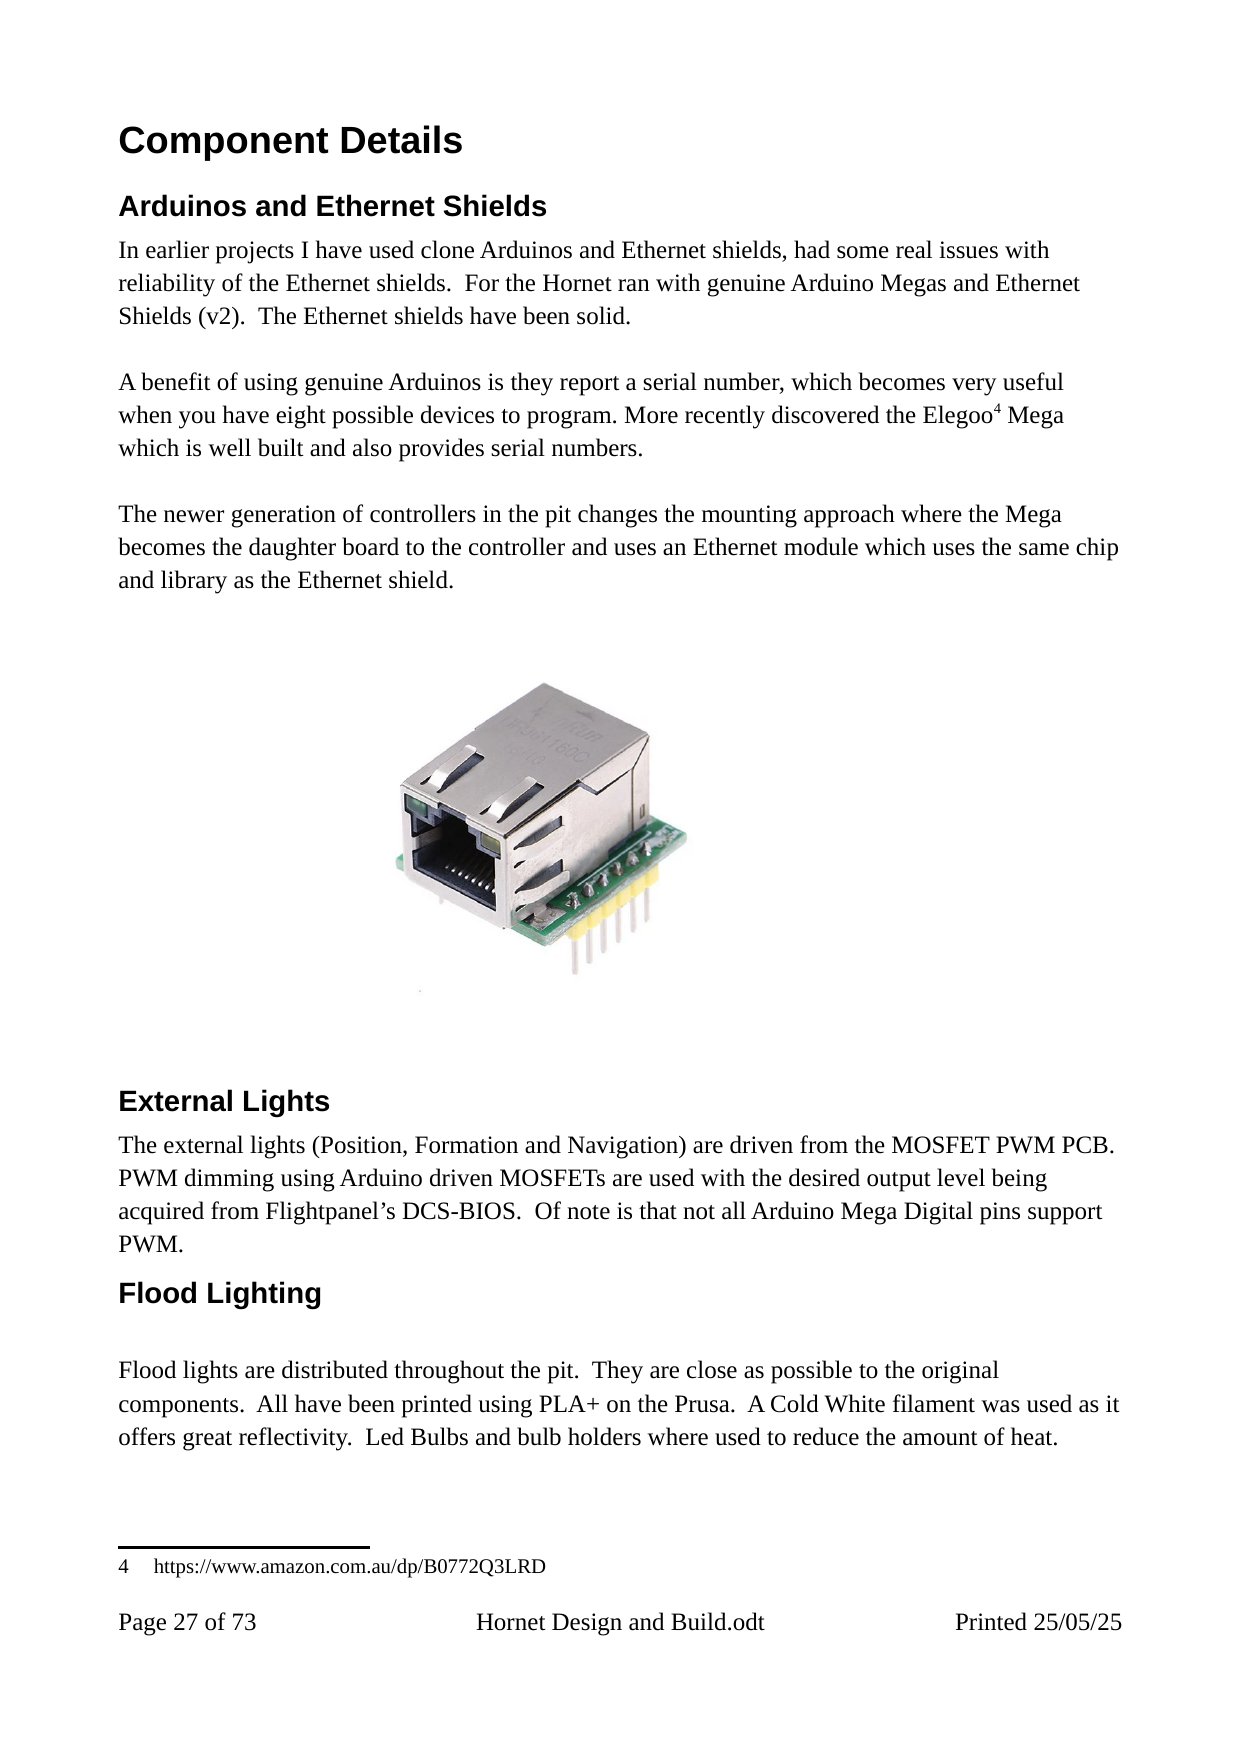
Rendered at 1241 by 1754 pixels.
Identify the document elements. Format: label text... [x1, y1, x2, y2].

text A benefit of using genuine Arduinos is they report a serial number, which becomes very useful when you have eight possible devices to program. More recently discovered the Elegoo Mega which is well built and also provides serial numbers. [118, 367, 1122, 462]
text The newer generation of controllers in the pit changes the mounting approach where the Mega becomes the daughter board to the controller and uses an Ethernet module which uses the same chip and library as the Ethernet shield. [118, 499, 1122, 594]
text The external lights (Position, Formation and Navigation) are driven from the MOSFET PWM PCB. [118, 1130, 1122, 1158]
subtitle External Lights [118, 1083, 1122, 1117]
subtitle Flood Lighting [118, 1276, 1122, 1310]
subtitle Component Details [118, 118, 1122, 162]
text Flood lights are distributed throughout the pit. They are close as possible to the original components. All have been printed using PLA+ on the Prusa. A Cold White filament was used as it offers great reflectivity. Led Bulbs and bulb holders where used to reduce the amount of heat. [118, 1356, 1122, 1450]
subtitle Arduinos and Ethernet Shields [118, 189, 1122, 223]
text https://www.amazon.com.au/dp/B0772Q3LRD [118, 1553, 1122, 1578]
text In earlier projects I have used clone Arduinos and Ethernet shields, had some real issues with reliability of the Ethernet shields. For the Hornet ran with genuine Arduino Megas and Ethernet Shields (v2). The Ethernet shields have been solid. [118, 235, 1122, 330]
picture [350, 658, 723, 999]
text PWM dimming using Arduino driven MOSFETs are used with the desired output level being acquired from Flightpanel’s DCS-BIOS. Of note is that not all Arduino Mega Digital pins support PWM. [118, 1163, 1122, 1257]
